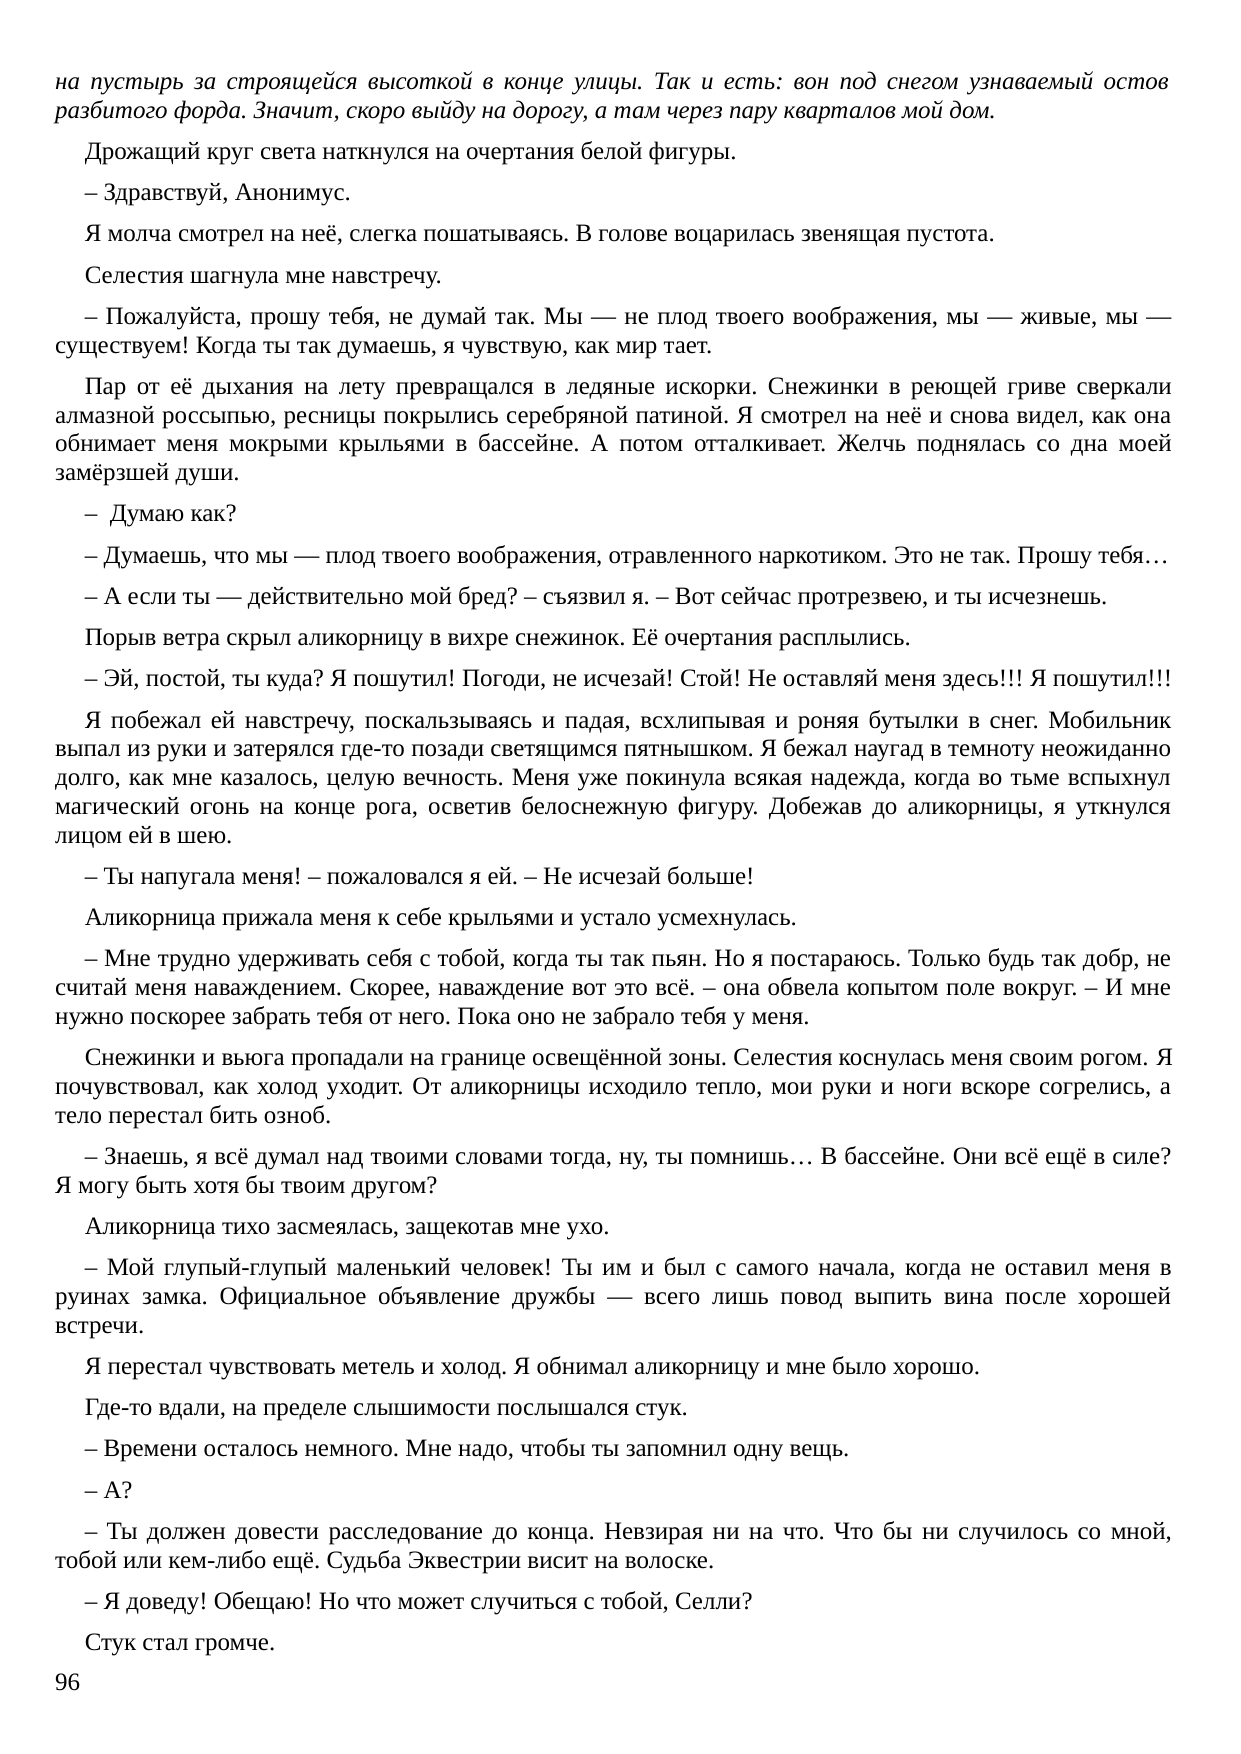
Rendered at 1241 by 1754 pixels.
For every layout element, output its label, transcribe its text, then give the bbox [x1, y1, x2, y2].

text Пар от её дыхания на лету превращался в ледяные искорки. Снежинки в реющей гриве сверкали алмазной россыпью, ресницы покрылись серебряной патиной. Я смотрел на неё и снова видел, как она обнимает меня мокрыми крыльями в бассейне. А потом отталкивает. Желчь поднялась со дна моей замёрзшей души. [55, 371, 1173, 486]
text – Здравствуй, Анонимус. [55, 177, 1173, 206]
text – Ты напугала меня! – пожаловался я ей. – Не исчезай больше! [55, 861, 1173, 890]
text Селестия шагнула мне навстречу. [55, 260, 1173, 288]
text – Ты должен довести расследование до конца. Невзирая ни на что. Что бы ни случилось со мной, тобой или кем-либо ещё. Судьба Эквестрии висит на волоске. [55, 1516, 1173, 1573]
text – Времени осталось немного. Мне надо, чтобы ты запомнил одну вещь. [55, 1433, 1173, 1462]
text – Думаешь, что мы — плод твоего воображения, отравленного наркотиком. Это не так. Прошу тебя… [55, 540, 1173, 568]
text Аликорница тихо засмеялась, защекотав мне ухо. [55, 1211, 1173, 1240]
text на пустырь за строящейся высоткой в конце улицы. Так и есть: вон под снегом узнаваемый остов разбитого форда. Значит, скоро выйду на дорогу, а там через пару кварталов мой дом. [55, 66, 1173, 123]
text Аликорница прижала меня к себе крыльями и устало усмехнулась. [55, 902, 1173, 931]
text – Эй, постой, ты куда? Я пошутил! Погоди, не исчезай! Стой! Не оставляй меня здесь!!! Я пошутил!!! [55, 663, 1173, 692]
text – Мне трудно удерживать себя с тобой, когда ты так пьян. Но я постараюсь. Только будь так добр, не считай меня наваждением. Скорее, наваждение вот это всё. – она обвела копытом поле вокруг. – И мне нужно поскорее забрать тебя от него. Пока оно не забрало тебя у меня. [55, 943, 1173, 1030]
text Порыв ветра скрыл аликорницу в вихре снежинок. Её очертания расплылись. [55, 622, 1173, 651]
text – Мой глупый-глупый маленький человек! Ты им и был с самого начала, когда не оставил меня в руинах замка. Официальное объявление дружбы — всего лишь повод выпить вина после хорошей встречи. [55, 1252, 1173, 1338]
text Дрожащий круг света наткнулся на очертания белой фигуры. [55, 136, 1173, 165]
text Стук стал громче. [55, 1627, 1173, 1656]
text – А если ты — действительно мой бред? – съязвил я. – Вот сейчас протрезвею, и ты исчезнешь. [55, 581, 1173, 610]
text – Знаешь, я всё думал над твоими словами тогда, ну, ты помнишь… В бассейне. Они всё ещё в силе? Я могу быть хотя бы твоим другом? [55, 1141, 1173, 1198]
text – Пожалуйста, прошу тебя, не думай так. Мы — не плод твоего воображения, мы — живые, мы — существуем! Когда ты так думаешь, я чувствую, как мир тает. [55, 301, 1173, 358]
text – А? [55, 1475, 1173, 1503]
text Я молча смотрел на неё, слегка пошатываясь. В голове воцарилась звенящая пустота. [55, 218, 1173, 247]
text – Думаю как? [55, 498, 1173, 527]
text Где-то вдали, на пределе слышимости послышался стук. [55, 1392, 1173, 1421]
text Снежинки и вьюга пропадали на границе освещённой зоны. Селестия коснулась меня своим рогом. Я почувствовал, как холод уходит. От аликорницы исходило тепло, мои руки и ноги вскоре согрелись, а тело перестал бить озноб. [55, 1042, 1173, 1128]
text Я перестал чувствовать метель и холод. Я обнимал аликорницу и мне было хорошо. [55, 1351, 1173, 1380]
text Я побежал ей навстречу, поскальзываясь и падая, всхлипывая и роняя бутылки в снег. Мобильник выпал из руки и затерялся где-то позади светящимся пятнышком. Я бежал наугад в темноту неожиданно долго, как мне казалось, целую вечность. Меня уже покинула всякая надежда, когда во тьме вспыхнул магический огонь на конце рога, осветив белоснежную фигуру. Добежав до аликорницы, я уткнулся лицом ей в шею. [55, 705, 1173, 848]
text – Я доведу! Обещаю! Но что может случиться с тобой, Селли? [55, 1586, 1173, 1615]
